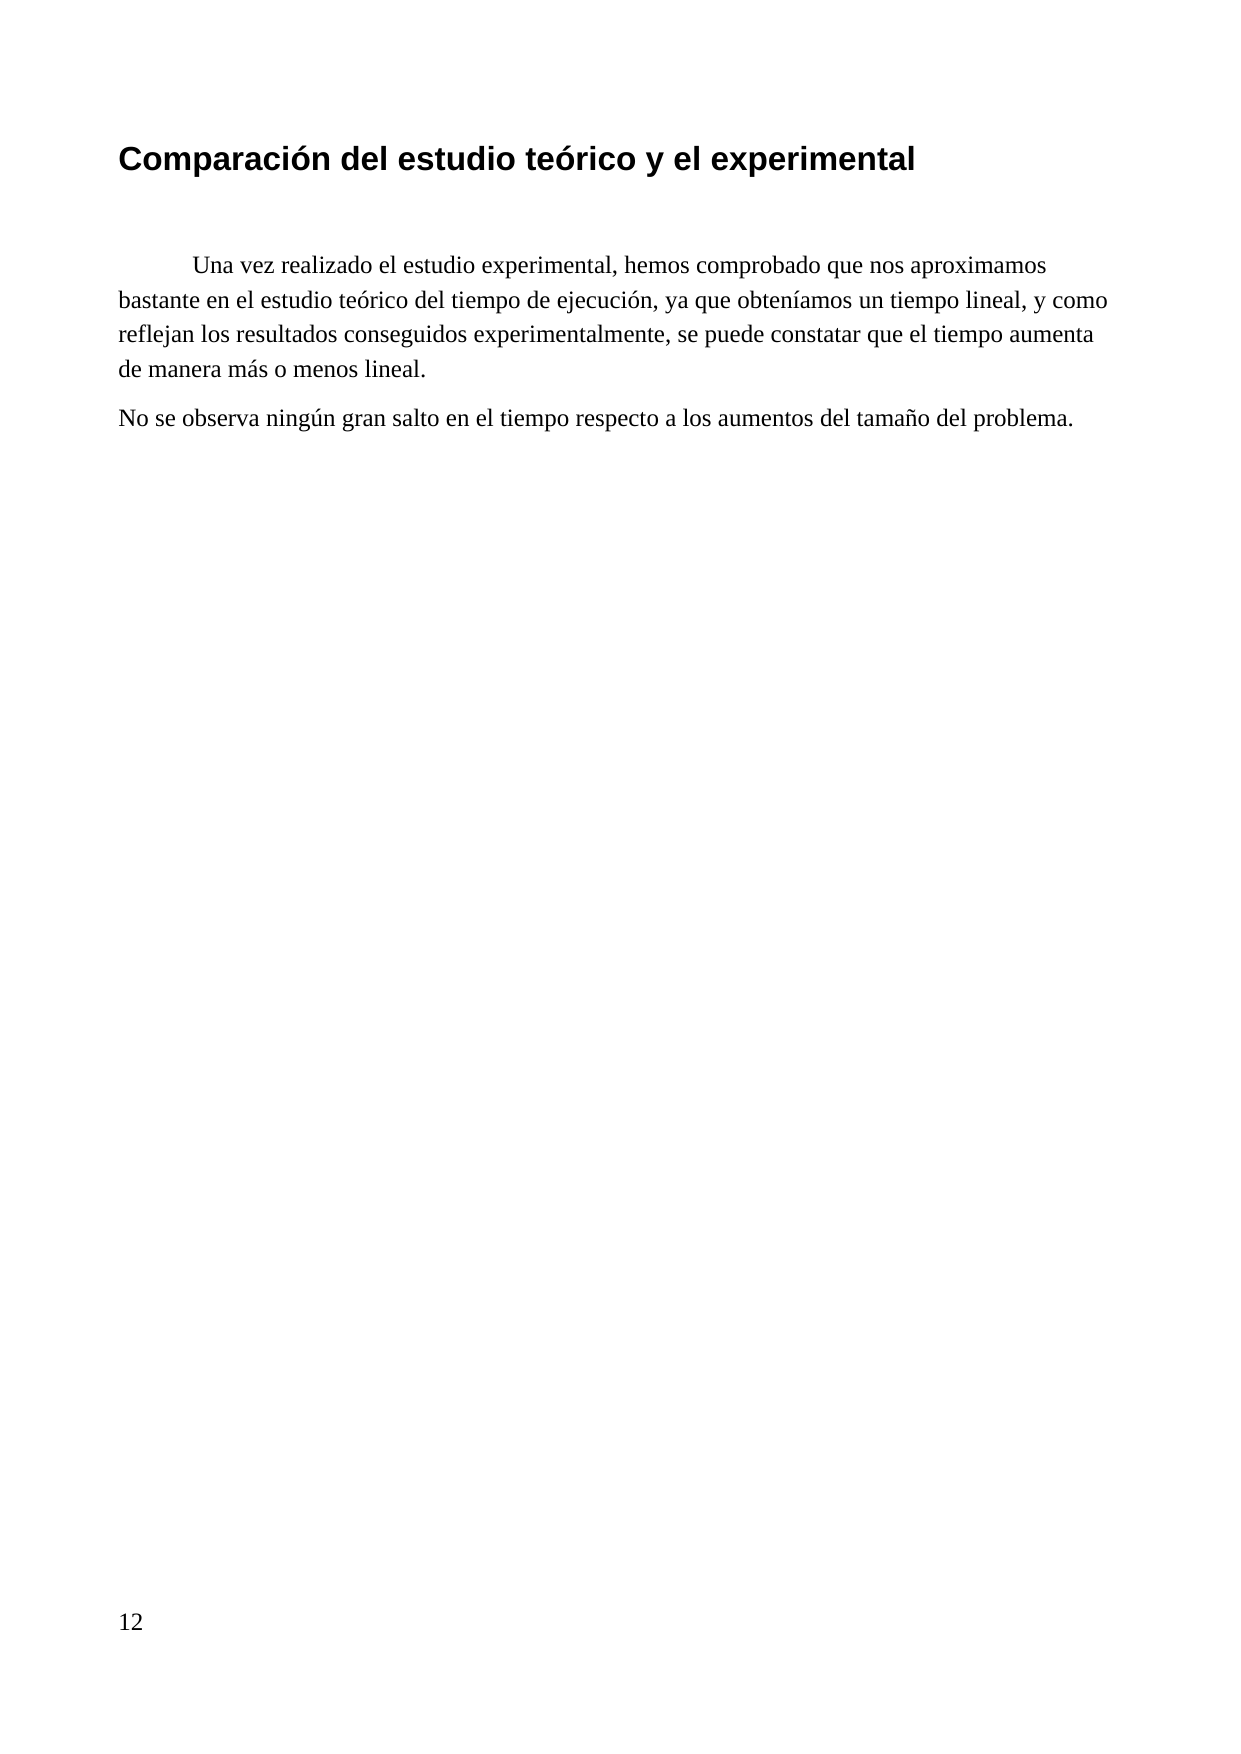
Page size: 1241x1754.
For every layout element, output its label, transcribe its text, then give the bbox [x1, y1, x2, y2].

text Una vez realizado el estudio experimental, hemos comprobado que nos aproximamos bastante en el estudio teórico del tiempo de ejecución, ya que obteníamos un tiempo lineal, y como reflejan los resultados conseguidos experimentalmente, se puede constatar que el tiempo aumenta de manera más o menos lineal. [118, 250, 1122, 383]
text No se observa ningún gran salto en el tiempo respecto a los aumentos del tamaño del problema. [118, 403, 1122, 432]
subtitle Comparación del estudio teórico y el experimental [118, 139, 1122, 177]
